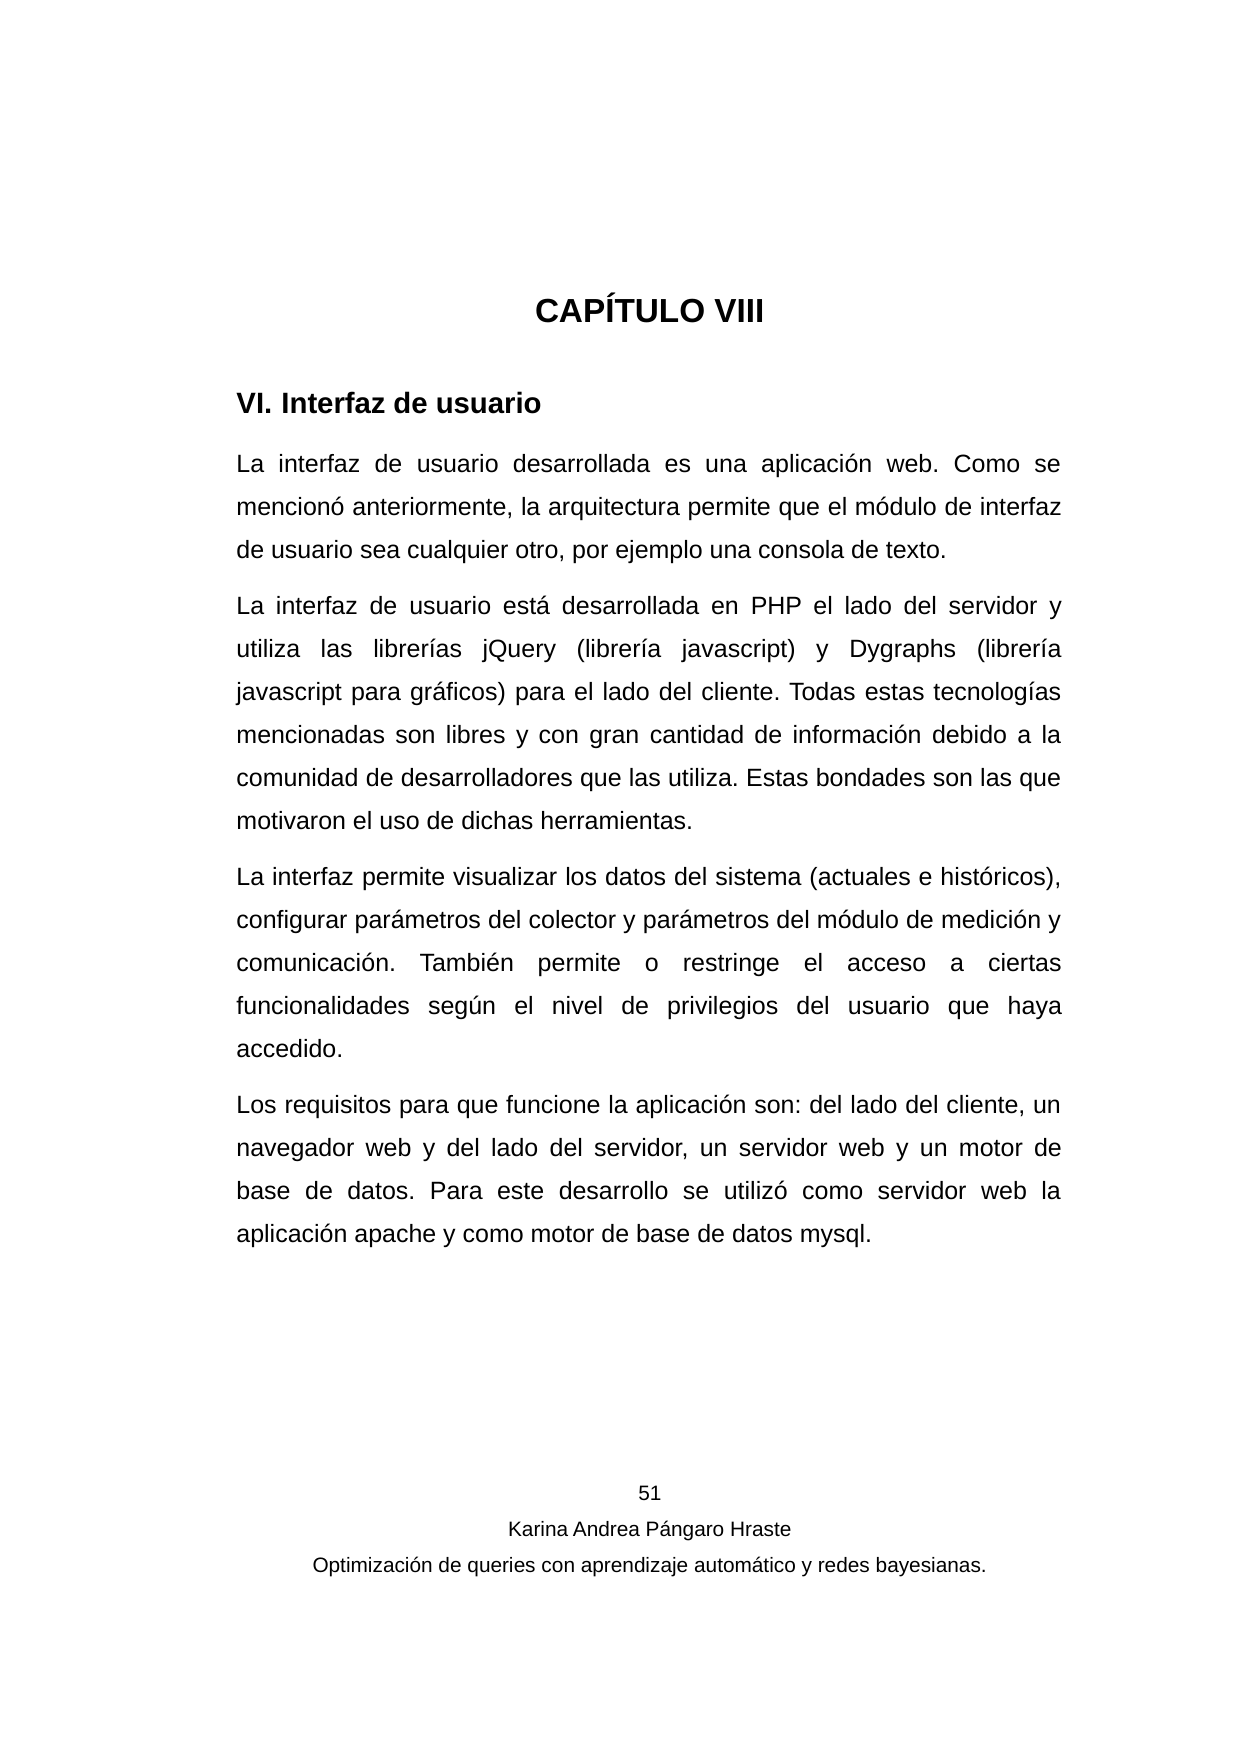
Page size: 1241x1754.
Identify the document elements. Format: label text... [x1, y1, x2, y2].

subtitle Interfaz de usuario [236, 386, 1063, 419]
text Los requisitos para que funcione la aplicación son: del lado del cliente, un navegador web y del lado del servidor, un servidor web y un motor de base de datos. Para este desarrollo se utilizó como servidor web la aplicación apache y como motor de base de datos mysql. [236, 1090, 1063, 1248]
text La interfaz de usuario desarrollada es una aplicación web. Como se mencionó anteriormente, la arquitectura permite que el módulo de interfaz de usuario sea cualquier otro, por ejemplo una consola de texto. [236, 449, 1063, 564]
text La interfaz permite visualizar los datos del sistema (actuales e históricos), configurar parámetros del colector y parámetros del módulo de medición y comunicación. También permite o restringe el acceso a ciertas funcionalidades según el nivel de privilegios del usuario que haya accedido. [236, 862, 1063, 1063]
text La interfaz de usuario está desarrollada en PHP el lado del servidor y utiliza las librerías jQuery (librería javascript) y Dygraphs (librería javascript para gráficos) para el lado del cliente. Todas estas tecnologías mencionadas son libres y con gran cantidad de información debido a la comunidad de desarrolladores que las utiliza. Estas bondades son las que motivaron el uso de dichas herramientas. [236, 591, 1063, 835]
subtitle CAPÍTULO VIII [236, 291, 1063, 329]
